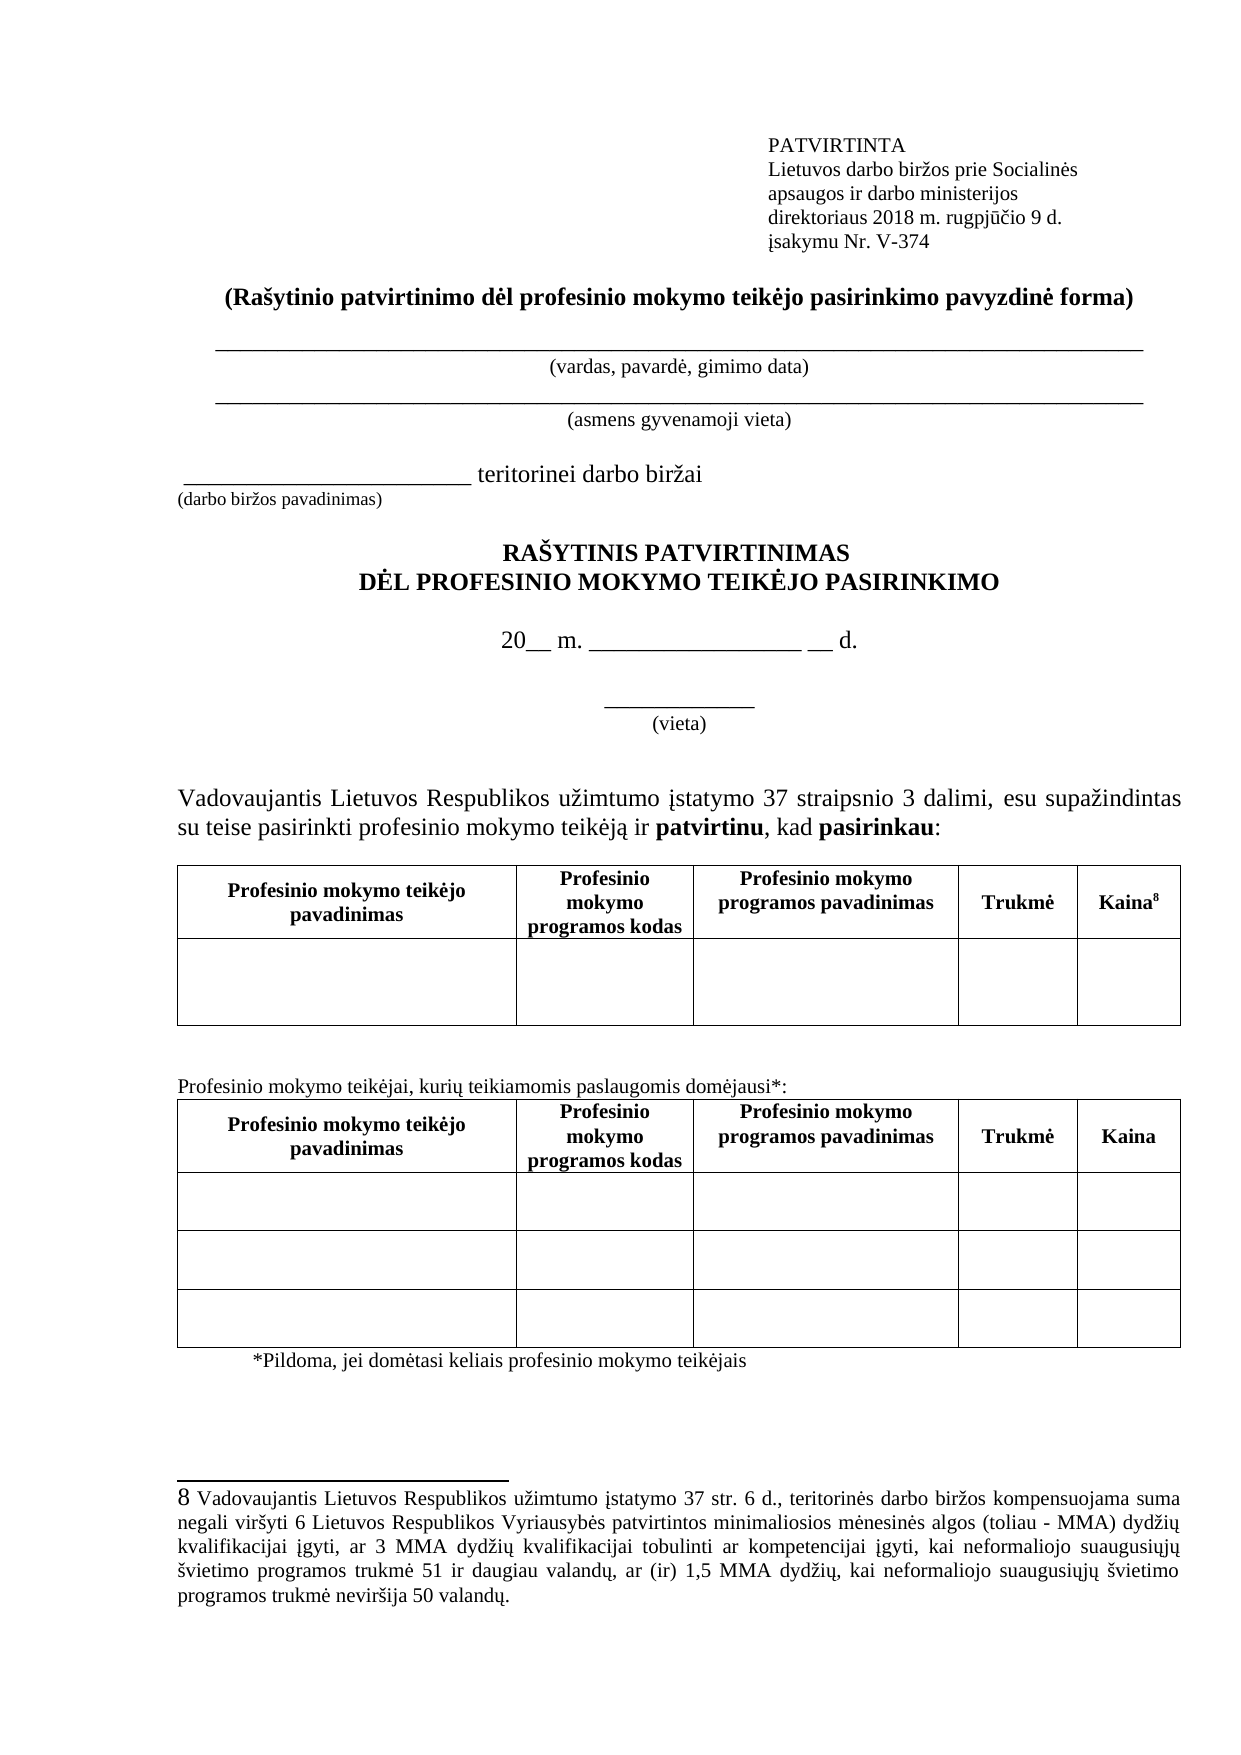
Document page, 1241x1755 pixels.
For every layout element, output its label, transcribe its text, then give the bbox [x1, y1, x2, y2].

table_cell [694, 1290, 958, 1347]
table_cell [517, 1290, 693, 1347]
table_header Profesinio mokymo teikėjo pavadinimas [178, 866, 516, 938]
table_cell [694, 1173, 958, 1230]
table_header Profesinio mokymo programos pavadinimas [694, 866, 958, 938]
text RAŠYTINIS PATVIRTINIMAS [177, 538, 1181, 567]
table_header Kaina [1078, 1100, 1180, 1172]
table_cell [517, 1231, 693, 1289]
table_header Trukmė [959, 866, 1077, 938]
table_header Kaina [1078, 866, 1180, 938]
text (Rašytinio patvirtinimo dėl profesinio mokymo teikėjo pasirinkimo pavyzdinė forma) [177, 282, 1181, 311]
table_header Profesinio mokymo programos kodas [517, 866, 693, 938]
table_cell [694, 1231, 958, 1289]
text DĖL PROFESINIO MOKYMO TEIKĖJO PASIRINKIMO [177, 567, 1181, 596]
table_cell [178, 1173, 516, 1230]
text Lietuvos darbo biržos prie Socialinės [768, 157, 1181, 181]
table_cell [959, 1290, 1077, 1347]
text PATVIRTINTA [768, 133, 1181, 157]
table_header Profesinio mokymo programos kodas [517, 1100, 693, 1172]
table_cell [959, 1231, 1077, 1289]
table_cell [178, 1231, 516, 1289]
text ____________ [177, 682, 1181, 711]
text 20__ m. _________________ __ d. [177, 625, 1181, 653]
text apsaugos ir darbo ministerijos [768, 181, 1181, 205]
text Vadovaujantis Lietuvos Respublikos užimtumo įstatymo 37 straipsnio 3 dalimi, esu supažindintas su teise pasirinkti profesinio mokymo teikėją ir patvirtinu, kad pasirinkau: [177, 783, 1181, 841]
text (vieta) [177, 711, 1181, 735]
text *Pildoma, jei domėtasi keliais profesinio mokymo teikėjais [252, 1348, 1181, 1372]
table_cell [178, 939, 516, 1025]
table_cell [959, 1173, 1077, 1230]
table_header Profesinio mokymo programos pavadinimas [694, 1100, 958, 1172]
table_cell [1078, 939, 1180, 1025]
text _______________________ teritorinei darbo biržai [177, 459, 1181, 488]
text (vardas, pavardė, gimimo data) [177, 354, 1181, 378]
text Profesinio mokymo teikėjai, kurių teikiamomis paslaugomis domėjausi*: [177, 1074, 1181, 1098]
table_cell [517, 939, 693, 1025]
table_cell [517, 1173, 693, 1230]
table_header Trukmė [959, 1100, 1077, 1172]
table_cell [694, 939, 958, 1025]
table_cell [1078, 1173, 1180, 1230]
table_cell [1078, 1231, 1180, 1289]
table_header Profesinio mokymo teikėjo pavadinimas [178, 1100, 516, 1172]
text įsakymu Nr. V-374 [768, 229, 1181, 253]
table_cell [178, 1290, 516, 1347]
text (darbo biržos pavadinimas) [177, 488, 1181, 510]
text direktoriaus 2018 m. rugpjūčio 9 d. [768, 205, 1181, 229]
table_cell [1078, 1290, 1180, 1347]
text (asmens gyvenamoji vieta) [177, 407, 1181, 431]
table_cell [959, 939, 1077, 1025]
